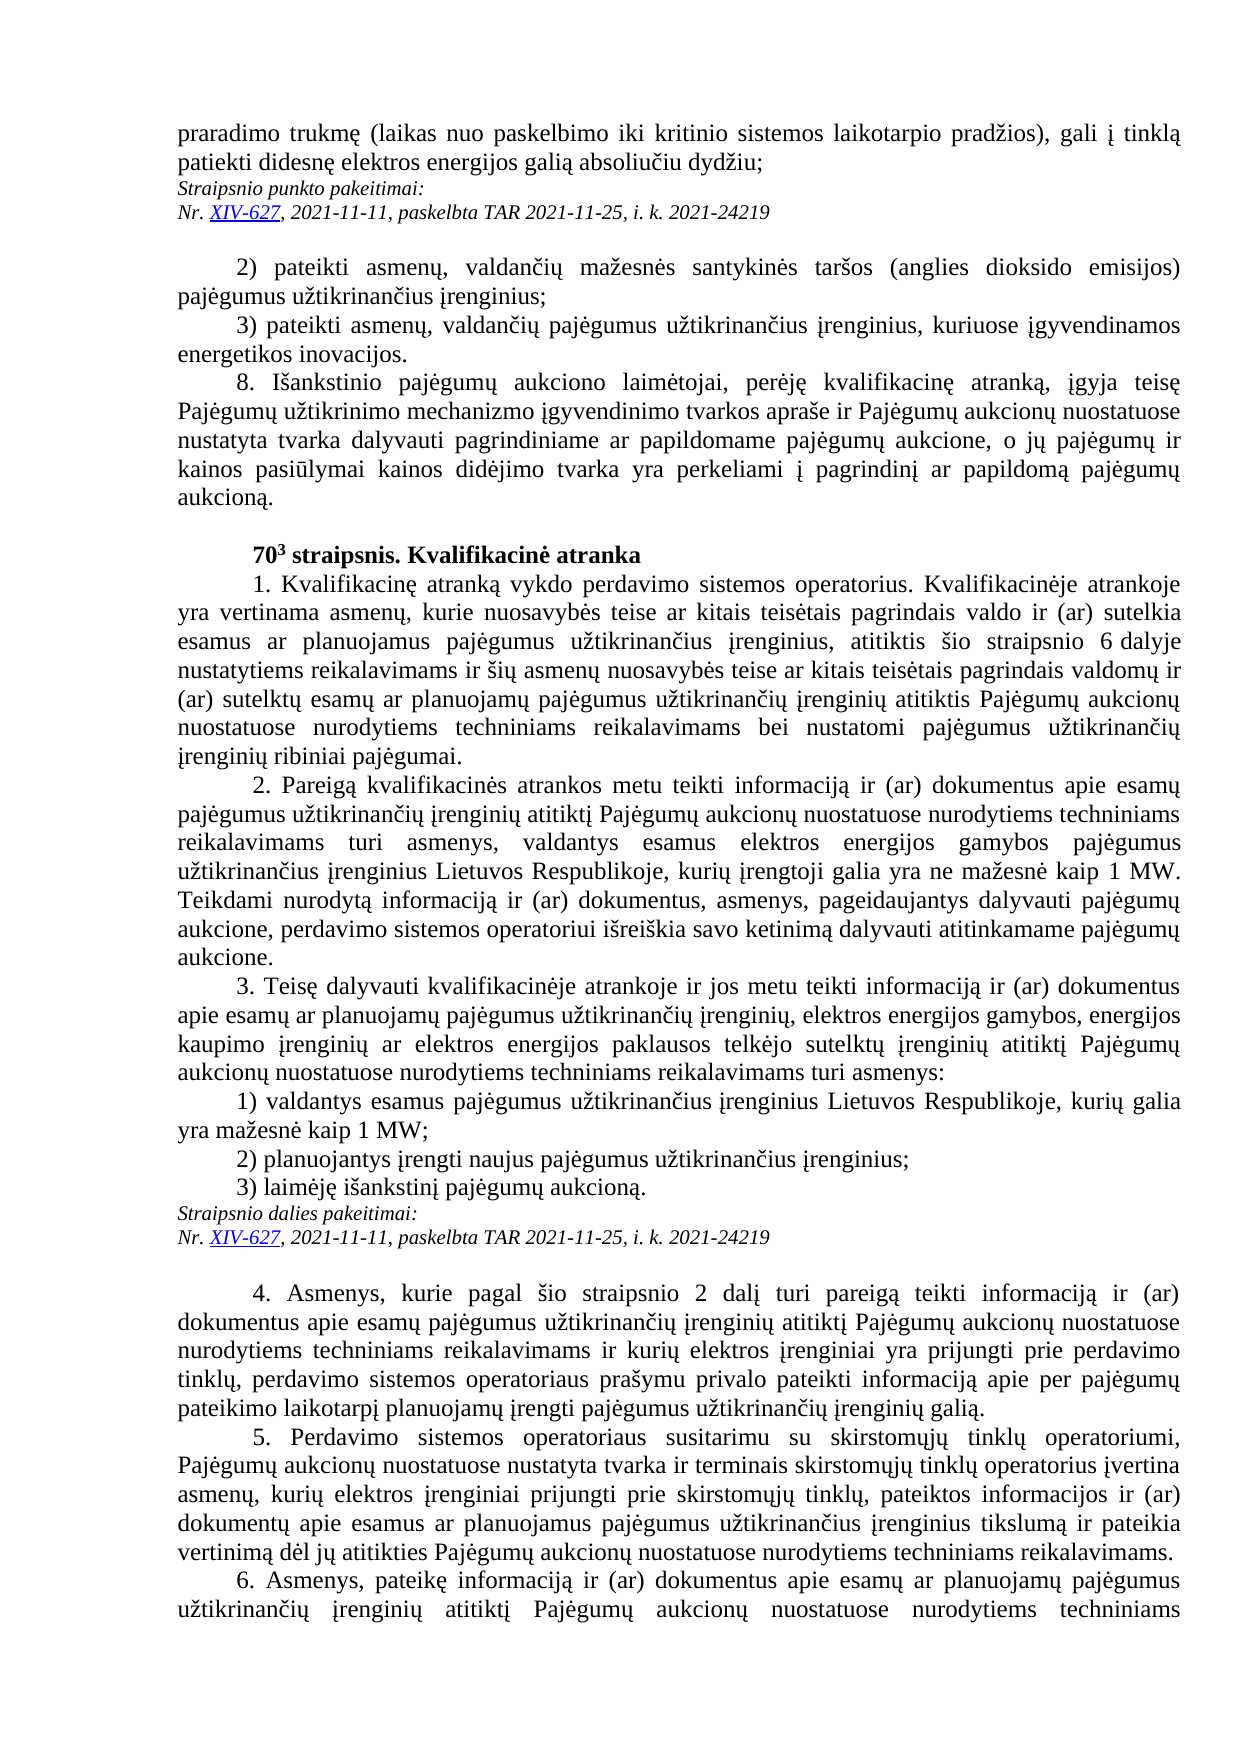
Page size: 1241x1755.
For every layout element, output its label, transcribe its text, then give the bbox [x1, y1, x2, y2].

text 3) pateikti asmenų, valdančių pajėgumus užtikrinančius įrenginius, kuriuose įgyvendinamos energetikos inovacijos. [177, 310, 1181, 367]
text Straipsnio punkto pakeitimai: [177, 176, 1181, 200]
text 2) planuojantys įrengti naujus pajėgumus užtikrinančius įrenginius; [177, 1144, 1181, 1172]
text Straipsnio dalies pakeitimai: [177, 1201, 1181, 1225]
text 8. Išankstinio pajėgumų aukciono laimėtojai, perėję kvalifikacinę atranką, įgyja teisę Pajėgumų užtikrinimo mechanizmo įgyvendinimo tvarkos apraše ir Pajėgumų aukcionų nuostatuose nustatyta tvarka dalyvauti pagrindiniame ar papildomame pajėgumų aukcione, o jų pajėgumų ir kainos pasiūlymai kainos didėjimo tvarka yra perkeliami į pagrindinį ar papildomą pajėgumų aukcioną. [177, 367, 1181, 511]
text Nr. XIV-627, 2021-11-11, paskelbta TAR 2021-11-25, i. k. 2021-24219 [177, 1225, 1181, 1249]
text Nr. XIV-627, 2021-11-11, paskelbta TAR 2021-11-25, i. k. 2021-24219 [177, 200, 1181, 224]
text 2. Pareigą kvalifikacinės atrankos metu teikti informaciją ir (ar) dokumentus apie esamų pajėgumus užtikrinančių įrenginių atitiktį Pajėgumų aukcionų nuostatuose nurodytiems techniniams reikalavimams turi asmenys, valdantys esamus elektros energijos gamybos pajėgumus užtikrinančius įrenginius Lietuvos Respublikoje, kurių įrengtoji galia yra ne mažesnė kaip 1 MW. Teikdami nurodytą informaciją ir (ar) dokumentus, asmenys, pageidaujantys dalyvauti pajėgumų aukcione, perdavimo sistemos operatoriui išreiškia savo ketinimą dalyvauti atitinkamame pajėgumų aukcione. [177, 770, 1181, 971]
text 3) laimėję išankstinį pajėgumų aukcioną. [177, 1172, 1181, 1201]
text 4. Asmenys, kurie pagal šio straipsnio 2 dalį turi pareigą teikti informaciją ir (ar) dokumentus apie esamų pajėgumus užtikrinančių įrenginių atitiktį Pajėgumų aukcionų nuostatuose nurodytiems techniniams reikalavimams ir kurių elektros įrenginiai yra prijungti prie perdavimo tinklų, perdavimo sistemos operatoriaus prašymu privalo pateikti informaciją apie per pajėgumų pateikimo laikotarpį planuojamų įrengti pajėgumus užtikrinančių įrenginių galią. [177, 1278, 1181, 1422]
text 5. Perdavimo sistemos operatoriaus susitarimu su skirstomųjų tinklų operatoriumi, Pajėgumų aukcionų nuostatuose nustatyta tvarka ir terminais skirstomųjų tinklų operatorius įvertina asmenų, kurių elektros įrenginiai prijungti prie skirstomųjų tinklų, pateiktos informacijos ir (ar) dokumentų apie esamus ar planuojamus pajėgumus užtikrinančius įrenginius tikslumą ir pateikia vertinimą dėl jų atitikties Pajėgumų aukcionų nuostatuose nurodytiems techniniams reikalavimams. [177, 1422, 1181, 1566]
text 1. Kvalifikacinę atranką vykdo perdavimo sistemos operatorius. Kvalifikacinėje atrankoje yra vertinama asmenų, kurie nuosavybės teise ar kitais teisėtais pagrindais valdo ir (ar) sutelkia esamus ar planuojamus pajėgumus užtikrinančius įrenginius, atitiktis šio straipsnio 6 dalyje nustatytiems reikalavimams ir šių asmenų nuosavybės teise ar kitais teisėtais pagrindais valdomų ir (ar) sutelktų esamų ar planuojamų pajėgumus užtikrinančių įrenginių atitiktis Pajėgumų aukcionų nuostatuose nurodytiems techniniams reikalavimams bei nustatomi pajėgumus užtikrinančių įrenginių ribiniai pajėgumai. [177, 569, 1181, 770]
text 3. Teisę dalyvauti kvalifikacinėje atrankoje ir jos metu teikti informaciją ir (ar) dokumentus apie esamų ar planuojamų pajėgumus užtikrinančių įrenginių, elektros energijos gamybos, energijos kaupimo įrenginių ar elektros energijos paklausos telkėjo sutelktų įrenginių atitiktį Pajėgumų aukcionų nuostatuose nurodytiems techniniams reikalavimams turi asmenys: [177, 971, 1181, 1086]
text 1) valdantys esamus pajėgumus užtikrinančius įrenginius Lietuvos Respublikoje, kurių galia yra mažesnė kaip 1 MW; [177, 1086, 1181, 1144]
text 703 straipsnis. Kvalifikacinė atranka [177, 540, 1181, 569]
text 6. Asmenys, pateikę informaciją ir (ar) dokumentus apie esamų ar planuojamų pajėgumus užtikrinančių įrenginių atitiktį Pajėgumų aukcionų nuostatuose nurodytiems techniniams [177, 1566, 1181, 1623]
text praradimo trukmę (laikas nuo paskelbimo iki kritinio sistemos laikotarpio pradžios), gali į tinklą patiekti didesnę elektros energijos galią absoliučiu dydžiu; [177, 118, 1181, 176]
text 2) pateikti asmenų, valdančių mažesnės santykinės taršos (anglies dioksido emisijos) pajėgumus užtikrinančius įrenginius; [177, 252, 1181, 310]
